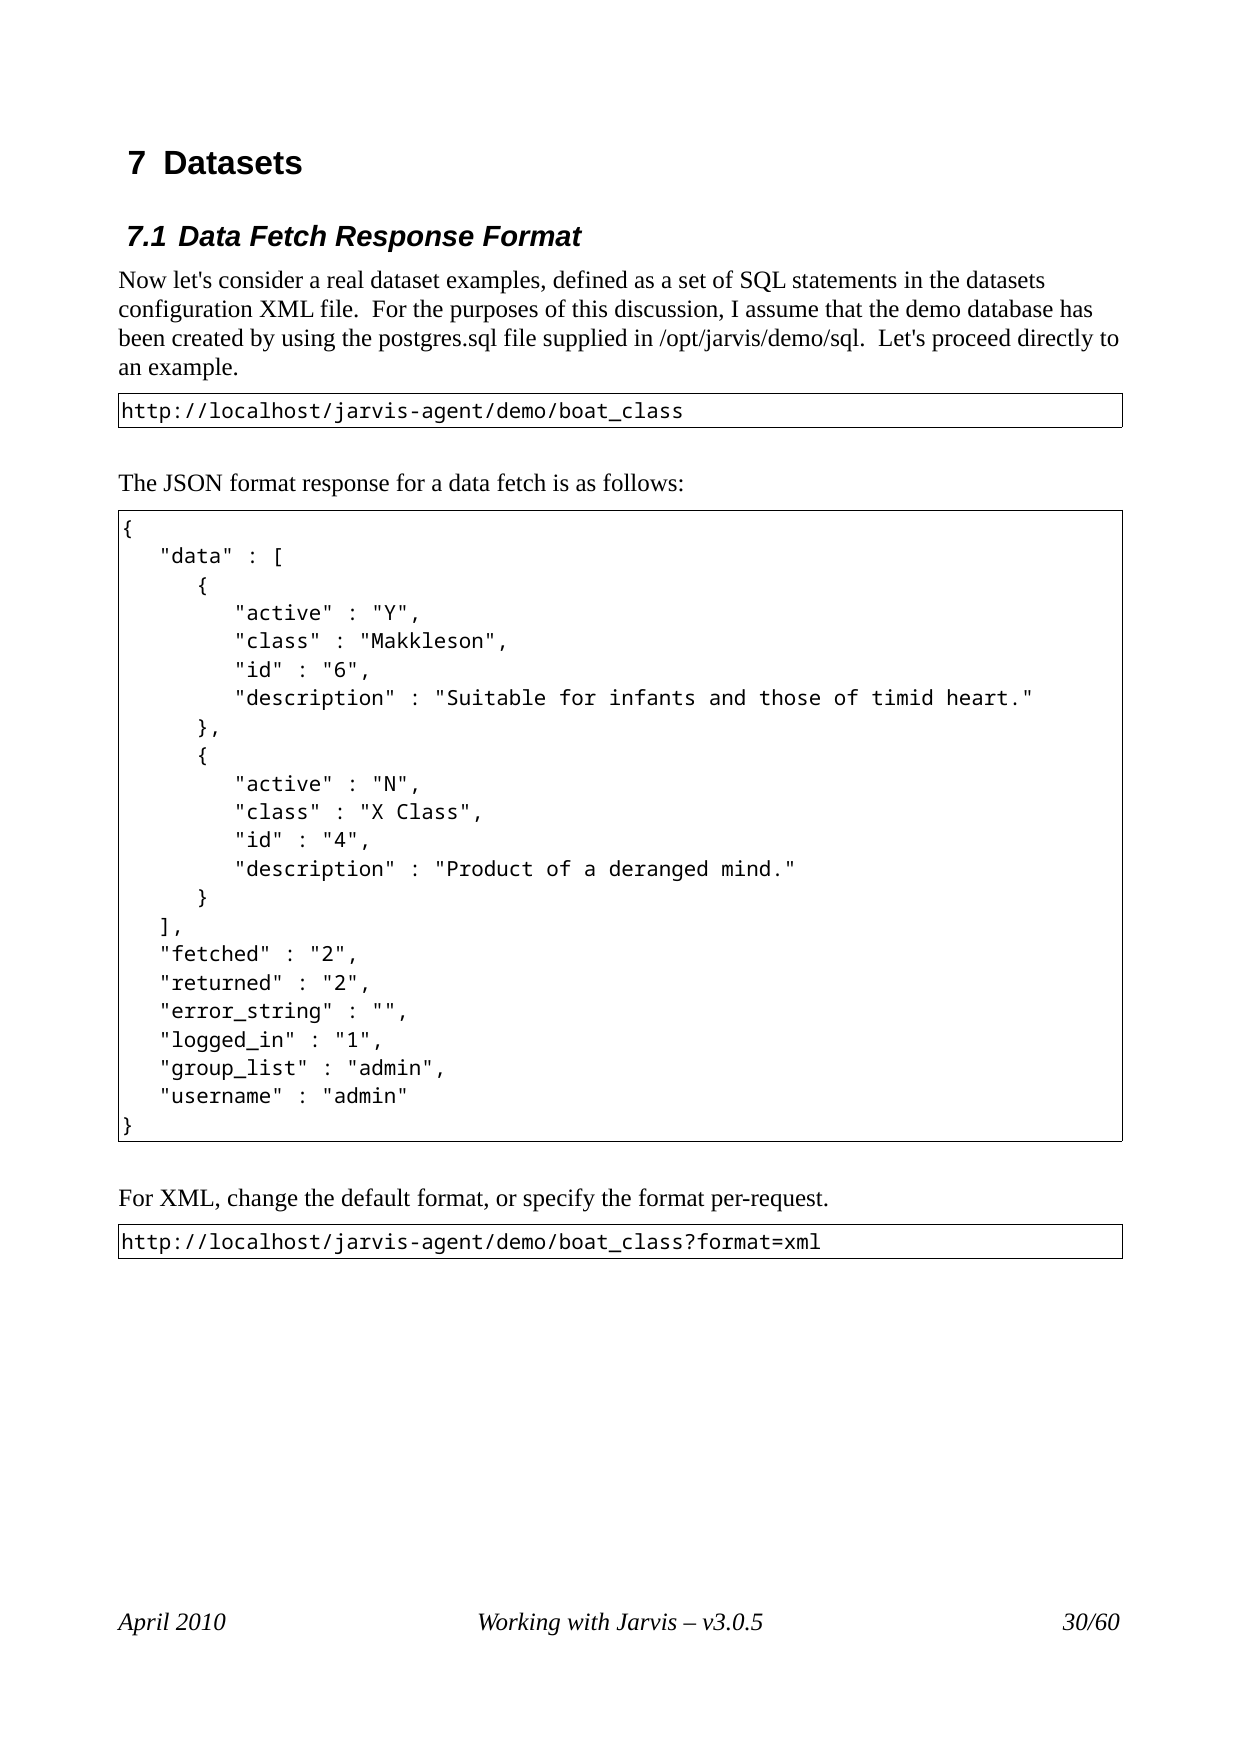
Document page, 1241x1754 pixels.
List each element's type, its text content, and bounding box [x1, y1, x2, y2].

text "active" : "Y", [119, 595, 1122, 623]
text "class" : "Makkleson", [119, 623, 1122, 652]
text "description" : "Suitable for infants and those of timid heart." [119, 680, 1122, 709]
text "id" : "4", [119, 823, 1122, 851]
text }, [119, 709, 1122, 737]
text For XML, change the default format, or specify the format per-request. [118, 1183, 1122, 1211]
text "error_string" : "", [119, 993, 1122, 1022]
text "fetched" : "2", [119, 936, 1122, 965]
text ], [119, 908, 1122, 936]
text Now let's consider a real dataset examples, defined as a set of SQL statements in the datasets configuration XML file. For the purposes of this discussion, I assume that the demo database has been created by using the postgres.sql file supplied in /opt/jarvis/demo/sql. Let's proceed directly to an example. [118, 265, 1122, 380]
text http://localhost/jarvis-agent/demo/boat_class?format=xml [119, 1225, 1122, 1258]
text } [119, 1107, 1122, 1141]
text } [119, 879, 1122, 908]
subtitle Datasets [118, 143, 1122, 182]
text "description" : "Product of a deranged mind." [119, 851, 1122, 879]
text "class" : "X Class", [119, 794, 1122, 823]
text { [119, 567, 1122, 595]
text "username" : "admin" [119, 1078, 1122, 1107]
text "logged_in" : "1", [119, 1022, 1122, 1050]
text "active" : "N", [119, 766, 1122, 794]
text "data" : [ [119, 538, 1122, 567]
text { [119, 737, 1122, 766]
text The JSON format response for a data fetch is as follows: [118, 468, 1122, 497]
subtitle Data Fetch Response Format [118, 219, 1122, 253]
text "group_list" : "admin", [119, 1050, 1122, 1078]
text "returned" : "2", [119, 965, 1122, 993]
text "id" : "6", [119, 652, 1122, 680]
text http://localhost/jarvis-agent/demo/boat_class [119, 394, 1122, 427]
text { [119, 511, 1122, 538]
